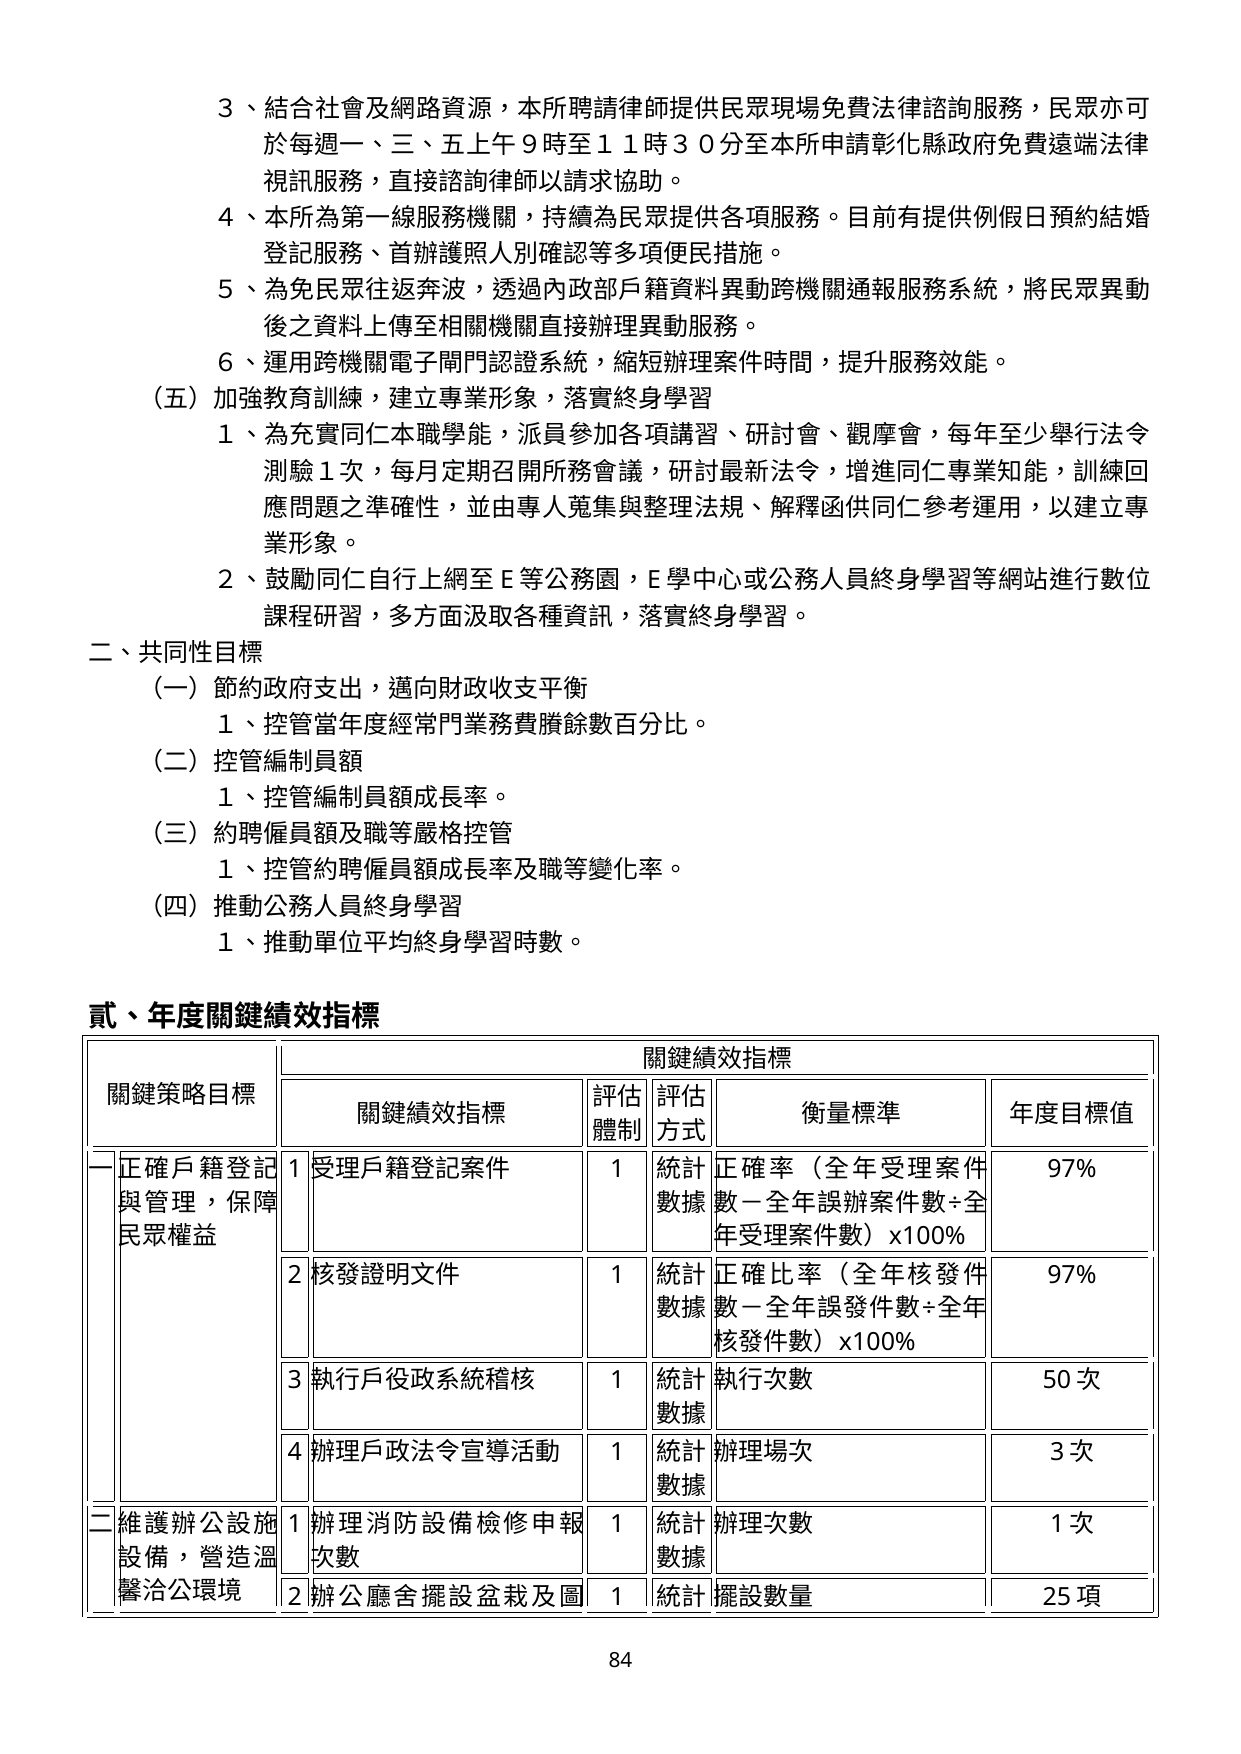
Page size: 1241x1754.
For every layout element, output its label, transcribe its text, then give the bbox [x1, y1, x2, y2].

table_cell 辦公廳舍擺設盆栽及圖 [311, 1573, 585, 1612]
table_cell 一 [85, 1146, 117, 1501]
table_cell 維護辦公設施設備，營造溫馨洽公環境 [117, 1501, 278, 1612]
table_header 關鍵績效指標 [278, 1036, 1156, 1074]
table_cell 1 [585, 1357, 649, 1429]
table_cell 受理戶籍登記案件 [311, 1146, 585, 1251]
table_cell 正確比率（全年核發件數－全年誤發件數÷全年核發件數）x100% [714, 1251, 988, 1357]
text ５、為免民眾往返奔波，透過內政部戶籍資料異動跨機關通報服務系統，將民眾異動後之資料上傳至相關機關直接辦理異動服務。 [214, 270, 1152, 342]
table_cell 辦理場次 [714, 1429, 988, 1501]
table_cell 統計數據 [649, 1251, 714, 1357]
text （四）推動公務人員終身學習 [139, 886, 1152, 922]
table_cell 統計數據 [649, 1501, 714, 1573]
table_cell 執行次數 [714, 1357, 988, 1429]
table_cell 評估 方式 [649, 1075, 714, 1146]
table_cell 1 [585, 1251, 649, 1357]
table_cell 統計數據 [649, 1146, 714, 1251]
table_cell 統計數據 [649, 1429, 714, 1501]
text １、控管約聘僱員額成長率及職等變化率。 [214, 850, 1152, 886]
text ６、運用跨機關電子閘門認證系統，縮短辦理案件時間，提升服務效能。 [214, 342, 1152, 379]
table_cell 年度目標值 [988, 1074, 1156, 1146]
text ４、本所為第一線服務機關，持續為民眾提供各項服務。目前有提供例假日預約結婚登記服務、首辦護照人別確認等多項便民措施。 [214, 197, 1152, 270]
table_cell 1 [585, 1146, 649, 1251]
table_cell 4 [278, 1429, 311, 1501]
table_header 關鍵策略目標 [85, 1036, 278, 1146]
table_cell 統計數據 [649, 1357, 714, 1429]
text （三）約聘僱員額及職等嚴格控管 [139, 814, 1152, 850]
text ３、結合社會及網路資源，本所聘請律師提供民眾現場免費法律諮詢服務，民眾亦可於每週一、三、五上午９時至１１時３０分至本所申請彰化縣政府免費遠端法律視訊服務，直接諮詢律師以請求協助。 [214, 89, 1152, 197]
table_cell 1 [585, 1429, 649, 1501]
table_cell 正確戶籍登記與管理，保障民眾權益 [117, 1146, 278, 1501]
table_cell 1 [278, 1501, 311, 1573]
text 二、共同性目標 [89, 632, 1152, 669]
table_cell 擺設數量 [714, 1573, 988, 1612]
text （五）加強教育訓練，建立專業形象，落實終身學習 [139, 379, 1152, 415]
table_cell 1 [585, 1573, 649, 1612]
text １、推動單位平均終身學習時數。 [214, 922, 1152, 959]
table_cell 97% [988, 1146, 1156, 1251]
text １、控管當年度經常門業務費賸餘數百分比。 [214, 705, 1152, 741]
table_cell 評估 體制 [585, 1075, 649, 1146]
table_cell 正確率（全年受理案件數－全年誤辦案件數÷全年受理案件數）x100% [714, 1146, 988, 1251]
text ２、鼓勵同仁自行上網至E等公務園，E學中心或公務人員終身學習等網站進行數位課程研習，多方面汲取各種資訊，落實終身學習。 [214, 560, 1152, 632]
table_cell 25項 [988, 1573, 1156, 1612]
table_cell 辦理戶政法令宣導活動 [311, 1429, 585, 1501]
table_cell 97% [988, 1251, 1156, 1357]
table_cell 核發證明文件 [311, 1251, 585, 1357]
table_cell 1 [585, 1501, 649, 1573]
text （一）節約政府支出，邁向財政收支平衡 [139, 669, 1152, 705]
text 貳、年度關鍵績效指標 [89, 993, 1152, 1035]
text １、為充實同仁本職學能，派員參加各項講習、研討會、觀摩會，每年至少舉行法令測驗１次，每月定期召開所務會議，研討最新法令，增進同仁專業知能，訓練回應問題之準確性，並由專人蒐集與整理法規、解釋函供同仁參考運用，以建立專業形象。 [214, 415, 1152, 560]
table_cell 2 [278, 1251, 311, 1357]
table_cell 辦理消防設備檢修申報次數 [311, 1501, 585, 1573]
table_cell 3次 [988, 1429, 1156, 1501]
text （二）控管編制員額 [139, 741, 1152, 777]
table_cell 統計 [649, 1573, 714, 1612]
table_cell 關鍵績效指標 [278, 1074, 585, 1146]
table_cell 辦理次數 [714, 1501, 988, 1573]
table_cell 50次 [988, 1357, 1156, 1429]
text １、控管編制員額成長率。 [214, 777, 1152, 814]
table_cell 二 [85, 1501, 117, 1612]
table_cell 1 [278, 1146, 311, 1251]
table_cell 2 [278, 1573, 311, 1612]
table_cell 3 [278, 1357, 311, 1429]
table_cell 衡量標準 [714, 1075, 988, 1146]
table_cell 執行戶役政系統稽核 [311, 1357, 585, 1429]
table_cell 1次 [988, 1501, 1156, 1573]
